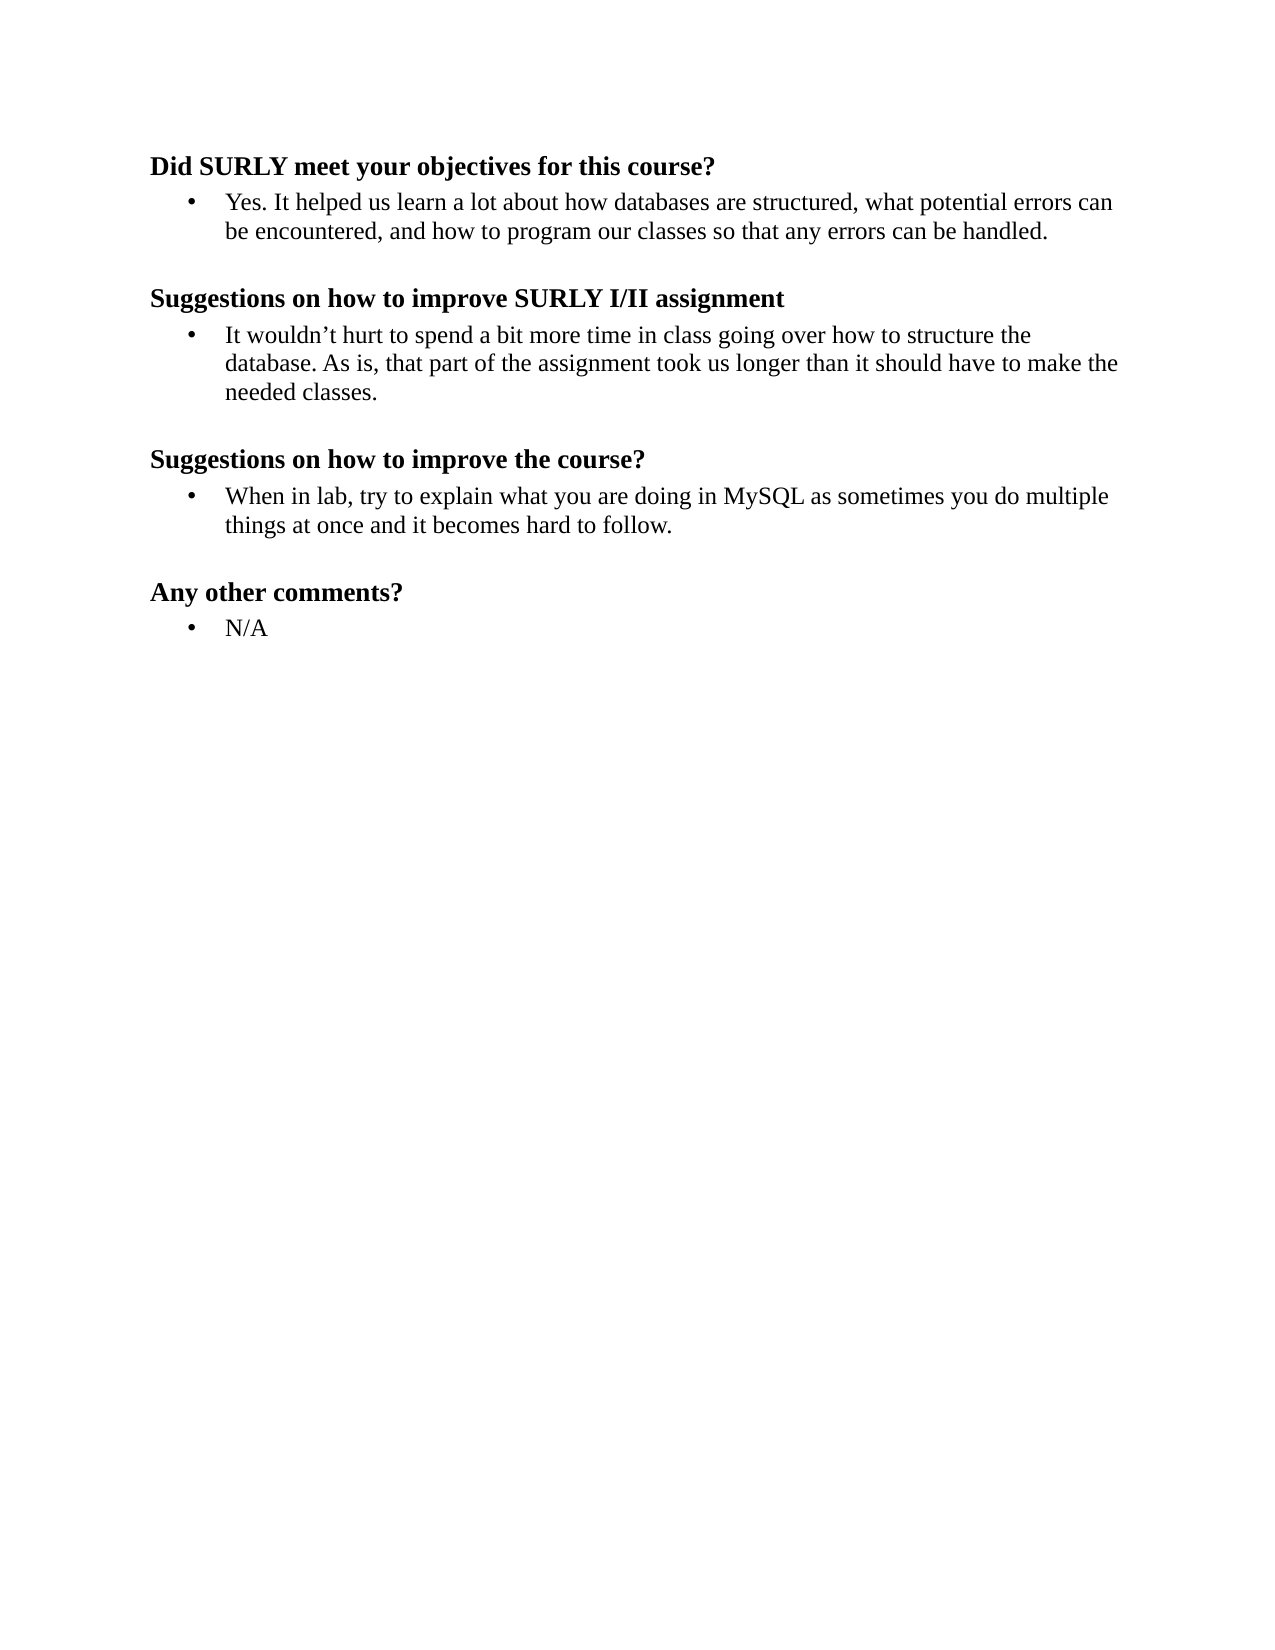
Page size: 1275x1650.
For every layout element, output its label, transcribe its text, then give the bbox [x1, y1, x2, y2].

subtitle Did SURLY meet your objectives for this course? [150, 150, 1125, 181]
subtitle Suggestions on how to improve the course? [150, 443, 1125, 475]
list N/A [187, 613, 1125, 642]
list Yes. It helped us learn a lot about how databases are structured, what potential errors can be encountered, and how to program our classes so that any errors can be handled. [187, 187, 1125, 245]
list It wouldn’t hurt to spend a bit more time in class going over how to structure the database. As is, that part of the assignment took us longer than it should have to make the needed classes. [187, 320, 1125, 406]
list When in lab, try to explain what you are doing in MySQL as sometimes you do multiple things at once and it becomes hard to follow. [187, 481, 1125, 538]
subtitle Suggestions on how to improve SURLY I/II assignment [150, 282, 1125, 313]
subtitle Any other comments? [150, 576, 1125, 607]
